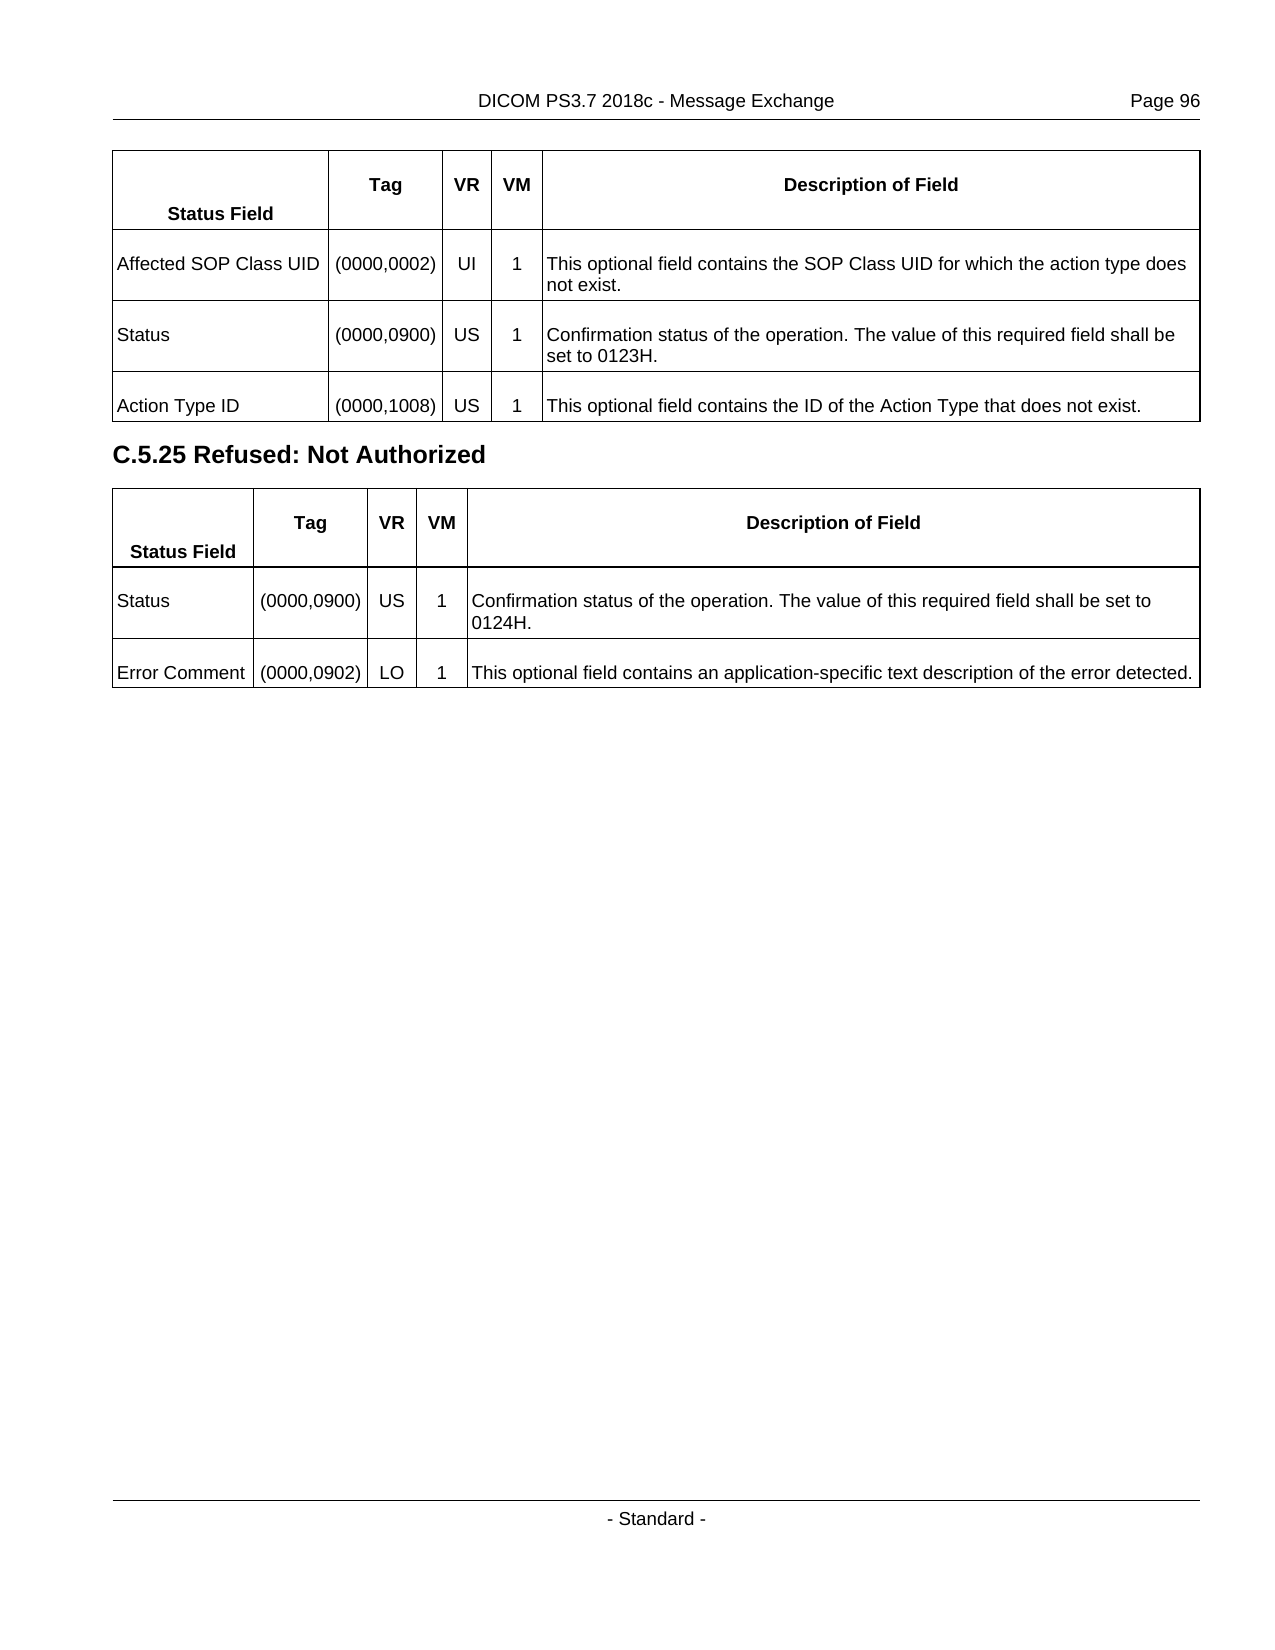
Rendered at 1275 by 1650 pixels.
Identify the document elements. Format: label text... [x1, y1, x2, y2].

table_header VM [492, 151, 542, 228]
table_cell 1 [417, 568, 467, 638]
table_header VM [417, 489, 467, 566]
table_cell Error Comment [113, 639, 253, 687]
table_header Tag [329, 151, 442, 228]
table_cell 1 [492, 230, 542, 300]
table_cell (0000,1008) [329, 372, 442, 421]
table_cell This optional field contains the SOP Class UID for which the action type does not exist. [543, 230, 1199, 300]
table_cell (0000,0900) [329, 301, 442, 371]
table_cell This optional field contains the ID of the Action Type that does not exist. [543, 372, 1199, 421]
table_header Description of Field [543, 151, 1199, 228]
table_cell LO [368, 639, 416, 687]
table_header Status Field [113, 151, 328, 228]
table_cell UI [443, 230, 491, 300]
table_cell This optional field contains an application-specific text description of the error detected. [468, 639, 1199, 687]
table_cell Affected SOP Class UID [113, 230, 328, 300]
table_cell US [443, 372, 491, 421]
table_header Tag [254, 489, 367, 566]
table_header Status Field [113, 489, 253, 566]
table_cell Status [113, 568, 253, 638]
table_cell (0000,0902) [254, 639, 367, 687]
table_header VR [368, 489, 416, 566]
table_cell US [443, 301, 491, 371]
table_cell 1 [417, 639, 467, 687]
table_cell US [368, 568, 416, 638]
table_cell Confirmation status of the operation. The value of this required field shall be set to 0123H. [543, 301, 1199, 371]
table_cell Status [113, 301, 328, 371]
text C.5.25 Refused: Not Authorized [112, 440, 1200, 469]
table_header Description of Field [468, 489, 1199, 566]
table_cell (0000,0002) [329, 230, 442, 300]
table_header VR [443, 151, 491, 228]
table_cell Confirmation status of the operation. The value of this required field shall be set to 0124H. [468, 568, 1199, 638]
table_cell 1 [492, 372, 542, 421]
table_cell Action Type ID [113, 372, 328, 421]
table_cell (0000,0900) [254, 568, 367, 638]
table_cell 1 [492, 301, 542, 371]
